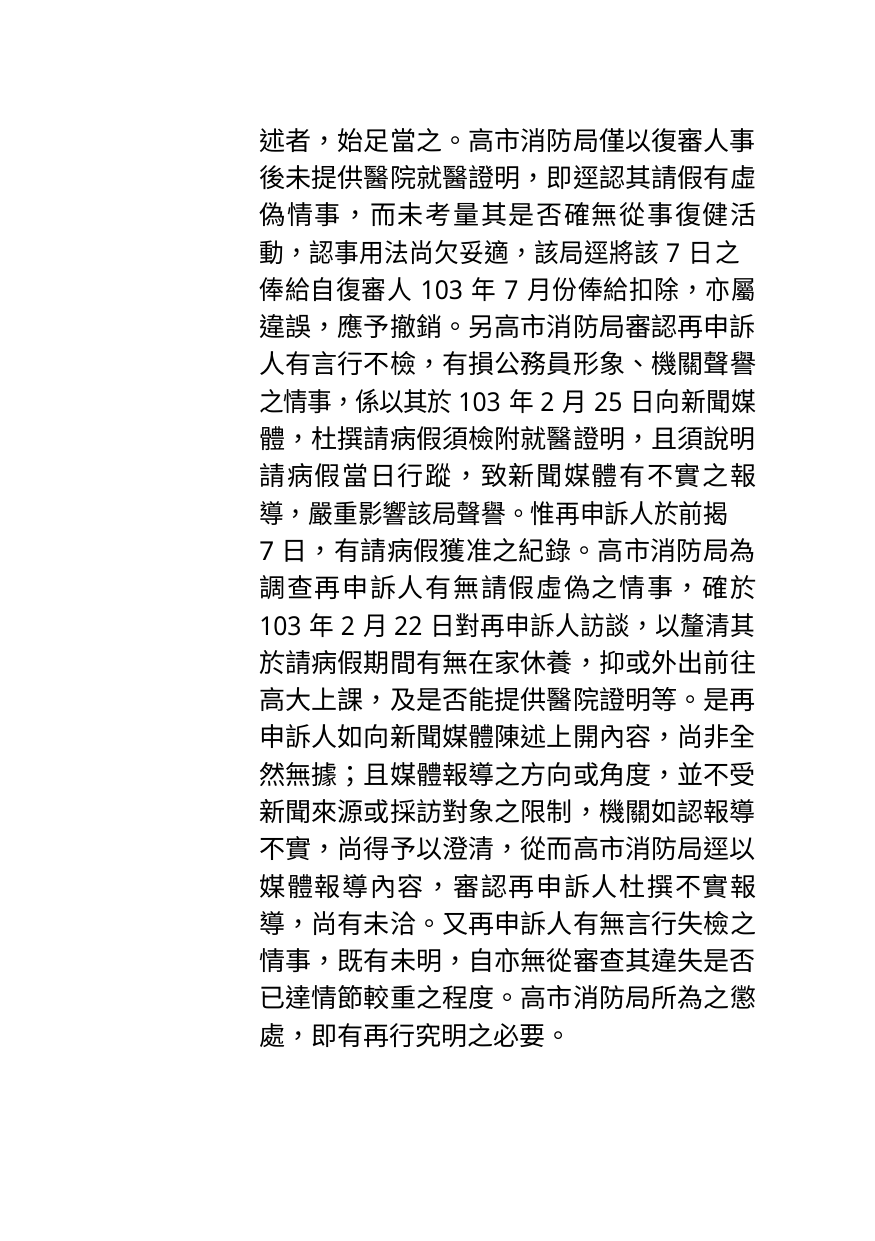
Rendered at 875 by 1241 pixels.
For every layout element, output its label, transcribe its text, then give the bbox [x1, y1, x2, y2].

text 7 日，有請病假獲准之紀錄。高市消防局為調查再申訴人有無請假虛偽之情事，確於103 年 2 月 22 日對再申訴人訪談，以釐清其於請病假期間有無在家休養，抑或外出前往高大上課，及是否能提供醫院證明等。是再申訴人如向新聞媒體陳述上開內容，尚非全然無據；且媒體報導之方向或角度，並不受新聞來源或採訪對象之限制，機關如認報導不實，尚得予以澄清，從而高市消防局逕以媒體報導內容，審認再申訴人杜撰不實報導，尚有未洽。又再申訴人有無言行失檢之情事，既有未明，自亦無從審查其違失是否已達情節較重之程度。高市消防局所為之懲處，即有再行究明之必要。 [259, 532, 756, 1053]
text 述者，始足當之。高市消防局僅以復審人事後未提供醫院就醫證明，即逕認其請假有虛偽情事，而未考量其是否確無從事復健活動，認事用法尚欠妥適，該局逕將該 7 日之 [259, 122, 757, 270]
text 俸給自復審人 103 年 7 月份俸給扣除，亦屬違誤，應予撤銷。另高市消防局審認再申訴人有言行不檢，有損公務員形象、機關聲譽之情事，係以其於 103 年 2 月 25 日向新聞媒體，杜撰請病假須檢附就醫證明，且須說明請病假當日行蹤，致新聞媒體有不實之報導，嚴重影響該局聲譽。惟再申訴人於前揭 [259, 271, 756, 531]
